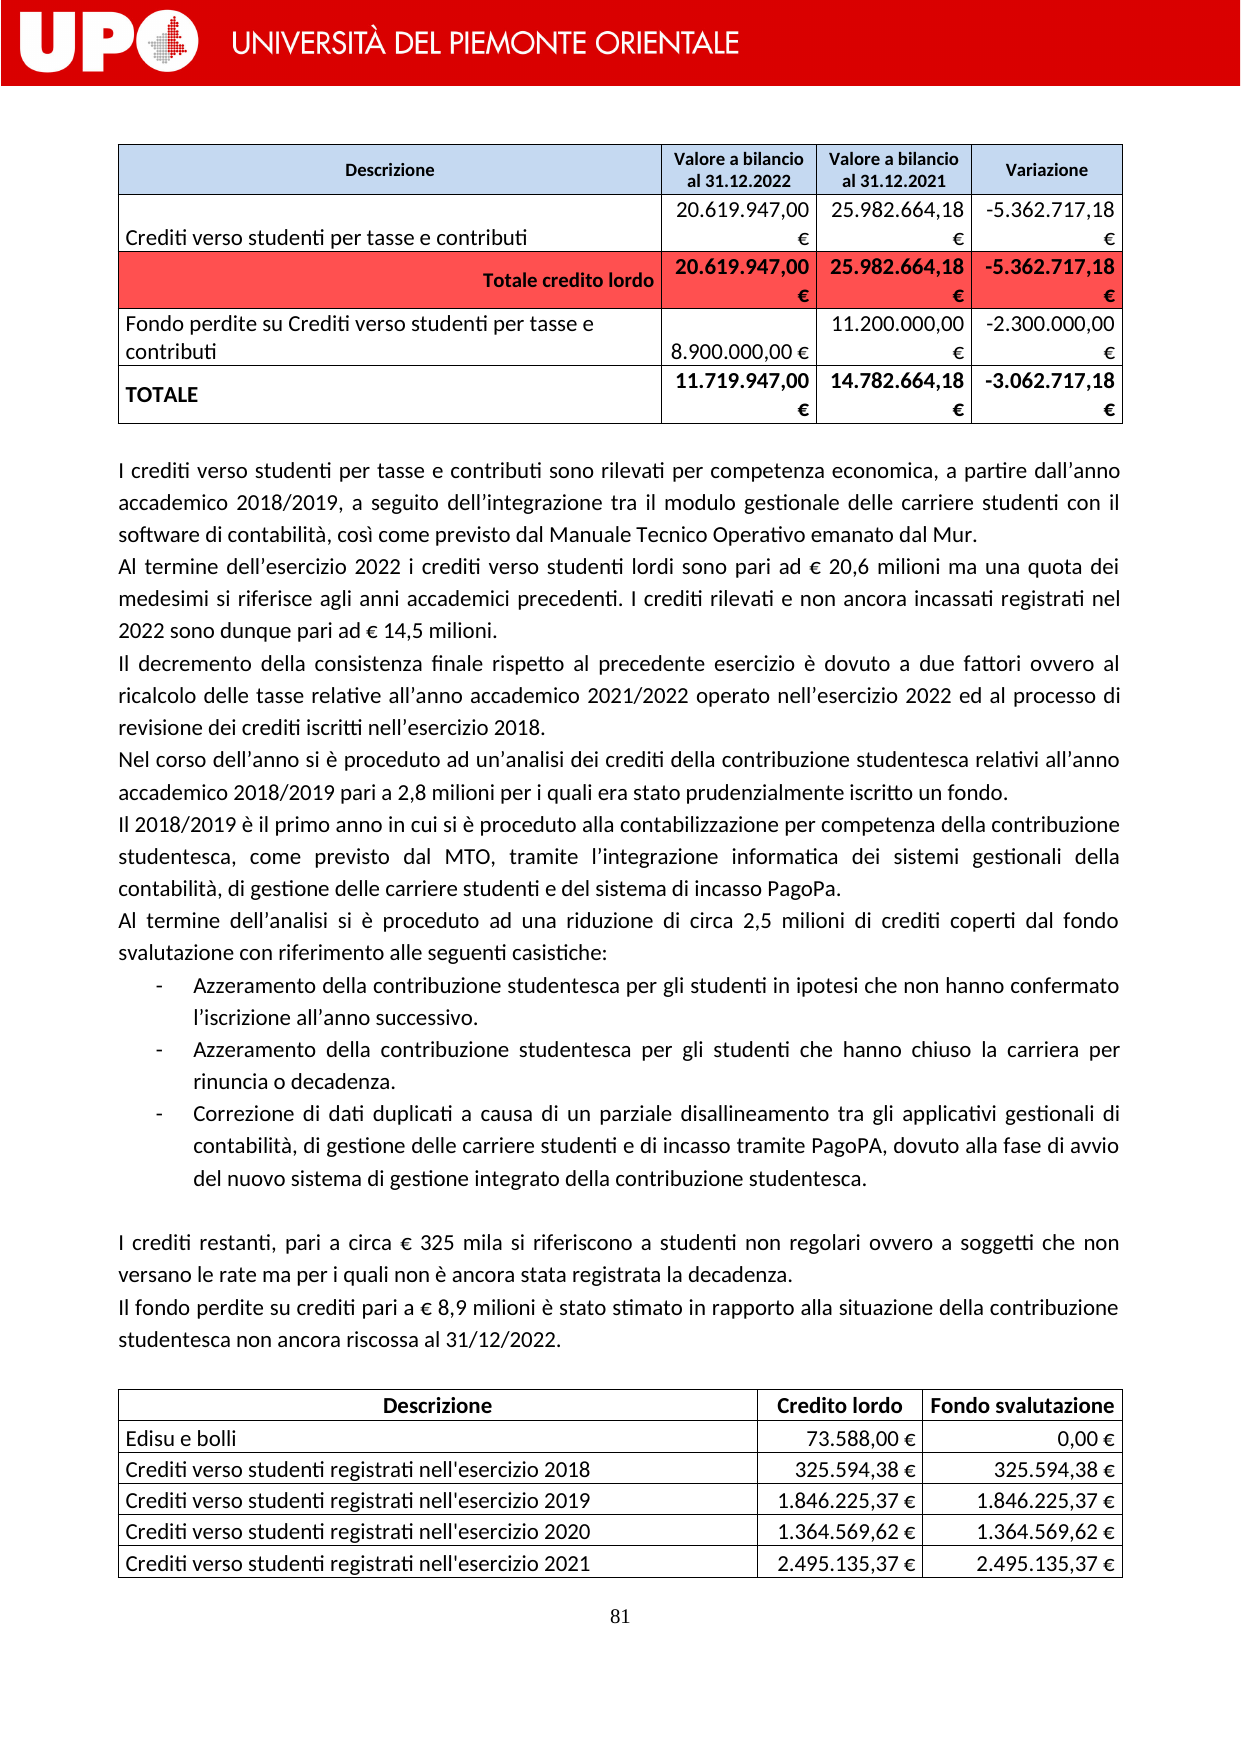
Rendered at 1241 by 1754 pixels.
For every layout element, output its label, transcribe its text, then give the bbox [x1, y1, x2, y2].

text Al termine dell’analisi si è proceduto ad una riduzione di circa 2,5 milioni di crediti coperti dal fondo svalutazione con riferimento alle seguenti casistiche: [118, 906, 1122, 967]
table_cell Crediti verso studenti registrati nell'esercizio 2019 [119, 1484, 757, 1514]
text Il fondo perdite su crediti pari a € 8,9 milioni è stato stimato in rapporto alla situazione della contribuzione studentesca non ancora riscossa al 31/12/2022. [118, 1293, 1122, 1353]
table_cell Fondo perdite su Crediti verso studenti per tasse e contributi [119, 309, 661, 365]
table_header Descrizione [119, 145, 661, 194]
table_cell 2.495.135,37 € [758, 1546, 922, 1577]
table_cell 325.594,38 € [758, 1453, 922, 1483]
table_header Valore a bilancio al 31.12.2021 [817, 145, 971, 194]
table_cell Crediti verso studenti registrati nell'esercizio 2018 [119, 1453, 757, 1483]
table_cell 1.846.225,37 € [923, 1484, 1122, 1514]
table_cell 20.619.947,00 € [662, 252, 816, 308]
table_cell 0,00 € [923, 1421, 1122, 1452]
text I crediti restanti, pari a circa € 325 mila si riferiscono a studenti non regolari ovvero a soggetti che non versano le rate ma per i quali non è ancora stata registrata la decadenza. [118, 1228, 1122, 1288]
text Nel corso dell’anno si è proceduto ad un’analisi dei crediti della contribuzione studentesca relativi all’anno accademico 2018/2019 pari a 2,8 milioni per i quali era stato prudenzialmente iscritto un fondo. [118, 745, 1122, 806]
list Correzione di dati duplicati a causa di un parziale disallineamento tra gli applicativi gestionali di contabilità, di gestione delle carriere studenti e di incasso tramite PagoPA, dovuto alla fase di avvio del nuovo sistema di gestione integrato della contribuzione studentesca. [156, 1099, 1122, 1192]
table_cell 14.782.664,18 € [817, 366, 971, 422]
table_cell 25.982.664,18 € [817, 195, 971, 251]
list Azzeramento della contribuzione studentesca per gli studenti che hanno chiuso la carriera per rinuncia o decadenza. [156, 1035, 1122, 1095]
table_header Fondo svalutazione [923, 1390, 1122, 1420]
table_cell Edisu e bolli [119, 1421, 757, 1452]
table_cell 1.846.225,37 € [758, 1484, 922, 1514]
table_cell Crediti verso studenti registrati nell'esercizio 2021 [119, 1546, 757, 1577]
table_cell 2.495.135,37 € [923, 1546, 1122, 1577]
table_cell -3.062.717,18 € [972, 366, 1122, 422]
list Azzeramento della contribuzione studentesca per gli studenti in ipotesi che non hanno confermato l’iscrizione all’anno successivo. [156, 971, 1122, 1031]
table_cell -5.362.717,18 € [972, 195, 1122, 251]
table_cell TOTALE [119, 366, 661, 422]
table_cell -2.300.000,00 € [972, 309, 1122, 365]
table_cell -5.362.717,18 € [972, 252, 1122, 308]
table_cell Totale credito lordo [119, 252, 661, 308]
text Al termine dell’esercizio 2022 i crediti verso studenti lordi sono pari ad € 20,6 milioni ma una quota dei medesimi si riferisce agli anni accademici precedenti. I crediti rilevati e non ancora incassati registrati nel 2022 sono dunque pari ad € 14,5 milioni. [118, 552, 1122, 645]
table_cell Crediti verso studenti per tasse e contributi [119, 195, 661, 251]
table_cell 1.364.569,62 € [758, 1515, 922, 1545]
table_cell 11.200.000,00 € [817, 309, 971, 365]
table_header Credito lordo [758, 1390, 922, 1420]
table_cell 325.594,38 € [923, 1453, 1122, 1483]
table_header Valore a bilancio al 31.12.2022 [662, 145, 816, 194]
table_cell 8.900.000,00 € [662, 309, 816, 365]
table_header Descrizione [119, 1390, 757, 1420]
table_cell 11.719.947,00 € [662, 366, 816, 422]
table_cell 1.364.569,62 € [923, 1515, 1122, 1545]
text Il decremento della consistenza finale rispetto al precedente esercizio è dovuto a due fattori ovvero al ricalcolo delle tasse relative all’anno accademico 2021/2022 operato nell’esercizio 2022 ed al processo di revisione dei crediti iscritti nell’esercizio 2018. [118, 649, 1122, 741]
table_header Variazione [972, 145, 1122, 194]
table_cell Crediti verso studenti registrati nell'esercizio 2020 [119, 1515, 757, 1545]
table_cell 73.588,00 € [758, 1421, 922, 1452]
table_cell 20.619.947,00 € [662, 195, 816, 251]
table_cell 25.982.664,18 € [817, 252, 971, 308]
text I crediti verso studenti per tasse e contributi sono rilevati per competenza economica, a partire dall’anno accademico 2018/2019, a seguito dell’integrazione tra il modulo gestionale delle carriere studenti con il software di contabilità, così come previsto dal Manuale Tecnico Operativo emanato dal Mur. [118, 456, 1122, 548]
text Il 2018/2019 è il primo anno in cui si è proceduto alla contabilizzazione per competenza della contribuzione studentesca, come previsto dal MTO, tramite l’integrazione informatica dei sistemi gestionali della contabilità, di gestione delle carriere studenti e del sistema di incasso PagoPa. [118, 810, 1122, 902]
